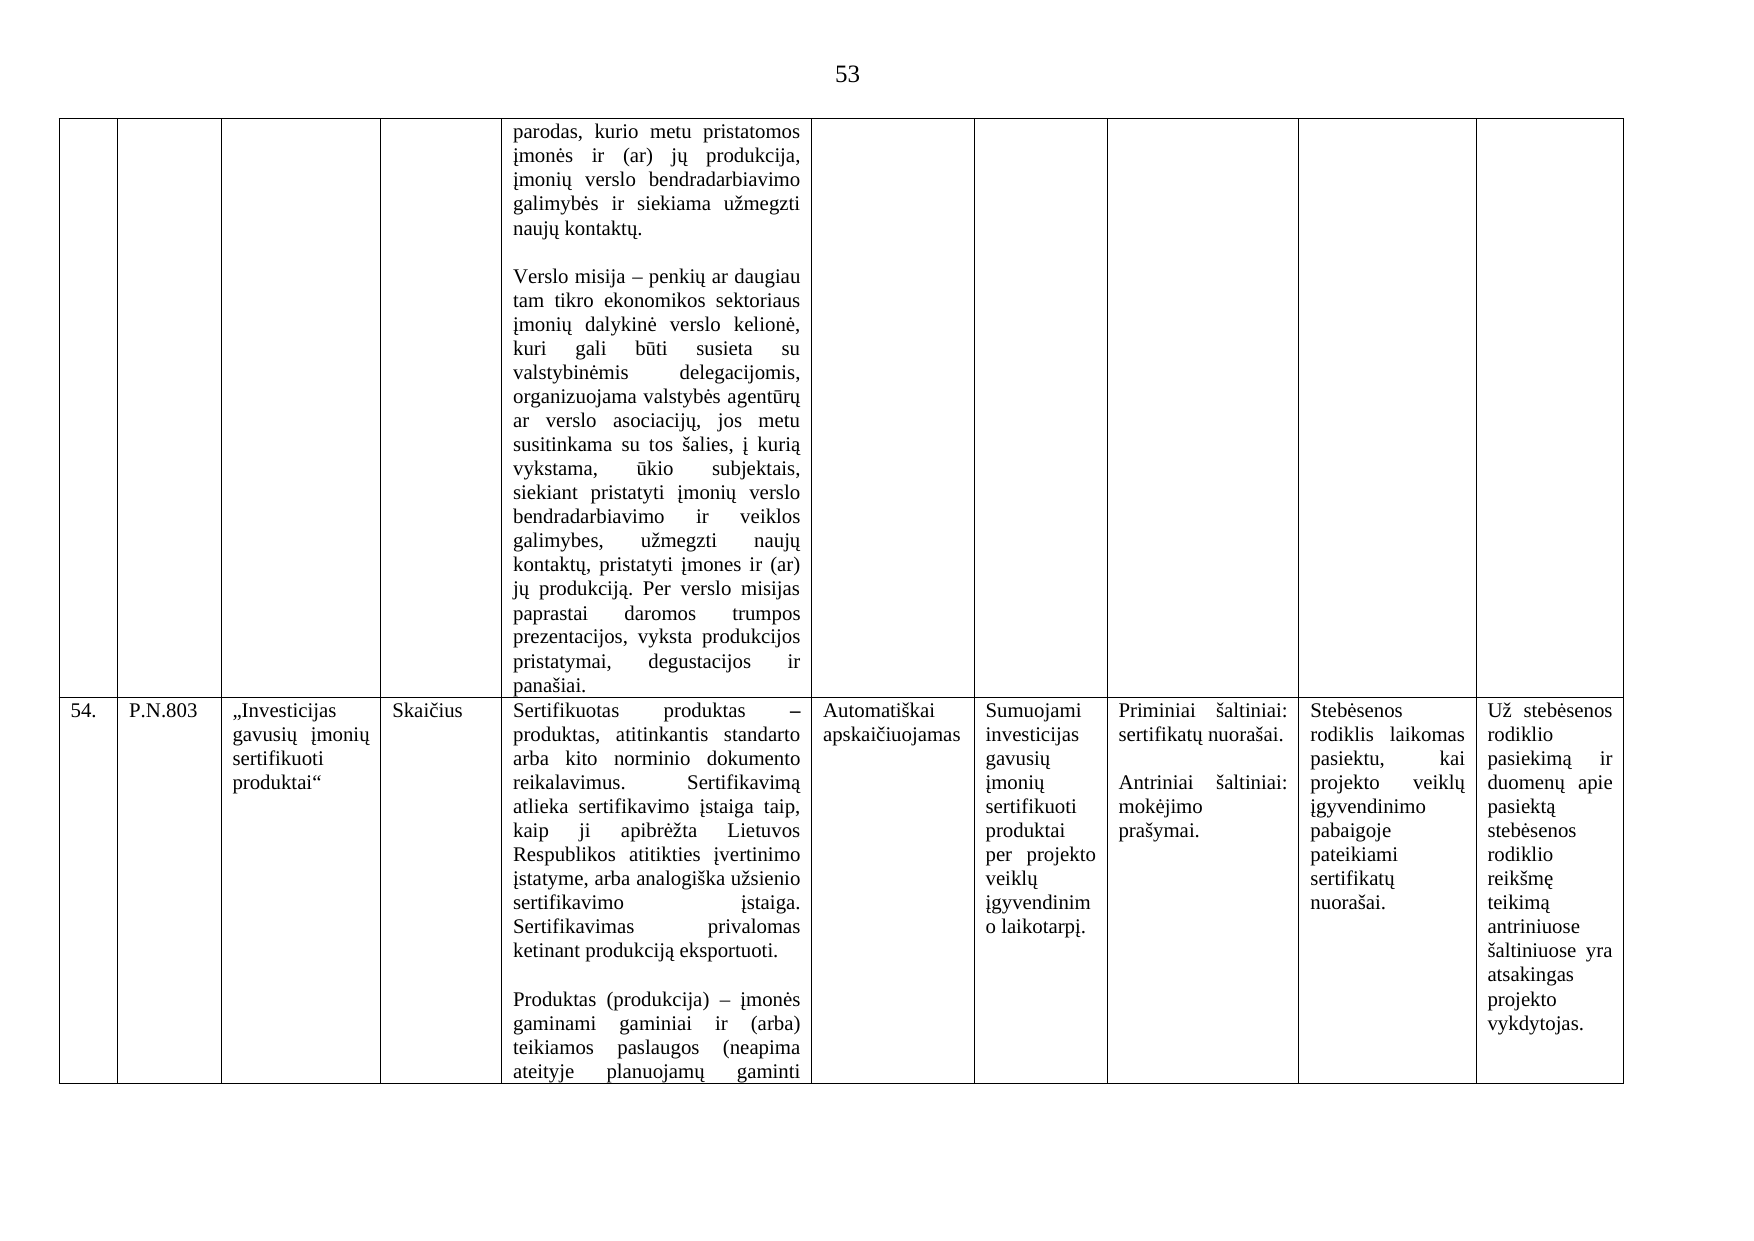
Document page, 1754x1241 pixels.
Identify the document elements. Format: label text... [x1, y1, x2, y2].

table_cell Stebėsenos rodiklis laikomas pasiektu, kai projekto veiklų įgyvendinimo pabaigoje pateikiami sertifikatų nuorašai. [1299, 698, 1476, 1083]
table_cell Skaičius [381, 698, 501, 1083]
table_cell [1299, 119, 1476, 697]
table_cell Automatiškai apskaičiuojamas [812, 698, 974, 1083]
table_cell parodas, kurio metu pristatomos įmonės ir (ar) jų produkcija, įmonių verslo bendradarbiavimo galimybės ir siekiama užmegzti naujų kontaktų. Verslo misija – penkių ar daugiau tam tikro ekonomikos sektoriaus įmonių dalykinė verslo kelionė, kuri gali būti susieta su valstybinėmis delegacijomis, organizuojama valstybės agentūrų ar verslo asociacijų, jos metu susitinkama su tos šalies, į kurią vykstama, ūkio subjektais, siekiant pristatyti įmonių verslo bendradarbiavimo ir veiklos galimybes, užmegzti naujų kontaktų, pristatyti įmones ir (ar) jų produkciją. Per verslo misijas paprastai daromos trumpos prezentacijos, vyksta produkcijos pristatymai, degustacijos ir panašiai. [502, 119, 811, 697]
table_cell Sertifikuotas produktas – produktas, atitinkantis standarto arba kito norminio dokumento reikalavimus. Sertifikavimą atlieka sertifikavimo įstaiga taip, kaip ji apibrėžta Lietuvos Respublikos atitikties įvertinimo įstatyme, arba analogiška užsienio sertifikavimo įstaiga. Sertifikavimas privalomas ketinant produkciją eksportuoti. Produktas (produkcija) – įmonės gaminami gaminiai ir (arba) teikiamos paslaugos (neapima ateityje planuojamų gaminti [502, 698, 811, 1083]
table_cell P.N.803 [118, 698, 221, 1083]
table_cell „Investicijas gavusių įmonių sertifikuoti produktai“ [222, 698, 380, 1083]
table_cell Sumuojami investicijas gavusių įmonių sertifikuoti produktai per projekto veiklų įgyvendinimo laikotarpį. [975, 698, 1107, 1083]
table_cell [812, 119, 974, 697]
table_cell Priminiai šaltiniai: sertifikatų nuorašai. Antriniai šaltiniai: mokėjimo prašymai. [1108, 698, 1298, 1083]
table_cell [381, 119, 501, 697]
table_cell [1108, 119, 1298, 697]
table_cell 54. [60, 698, 117, 1083]
table_cell [222, 119, 380, 697]
table_cell [60, 119, 117, 697]
table_cell [1477, 119, 1623, 697]
table_cell Už stebėsenos rodiklio pasiekimą ir duomenų apie pasiektą stebėsenos rodiklio reikšmę teikimą antriniuose šaltiniuose yra atsakingas projekto vykdytojas. [1477, 698, 1623, 1083]
table_cell [975, 119, 1107, 697]
table_cell [118, 119, 221, 697]
